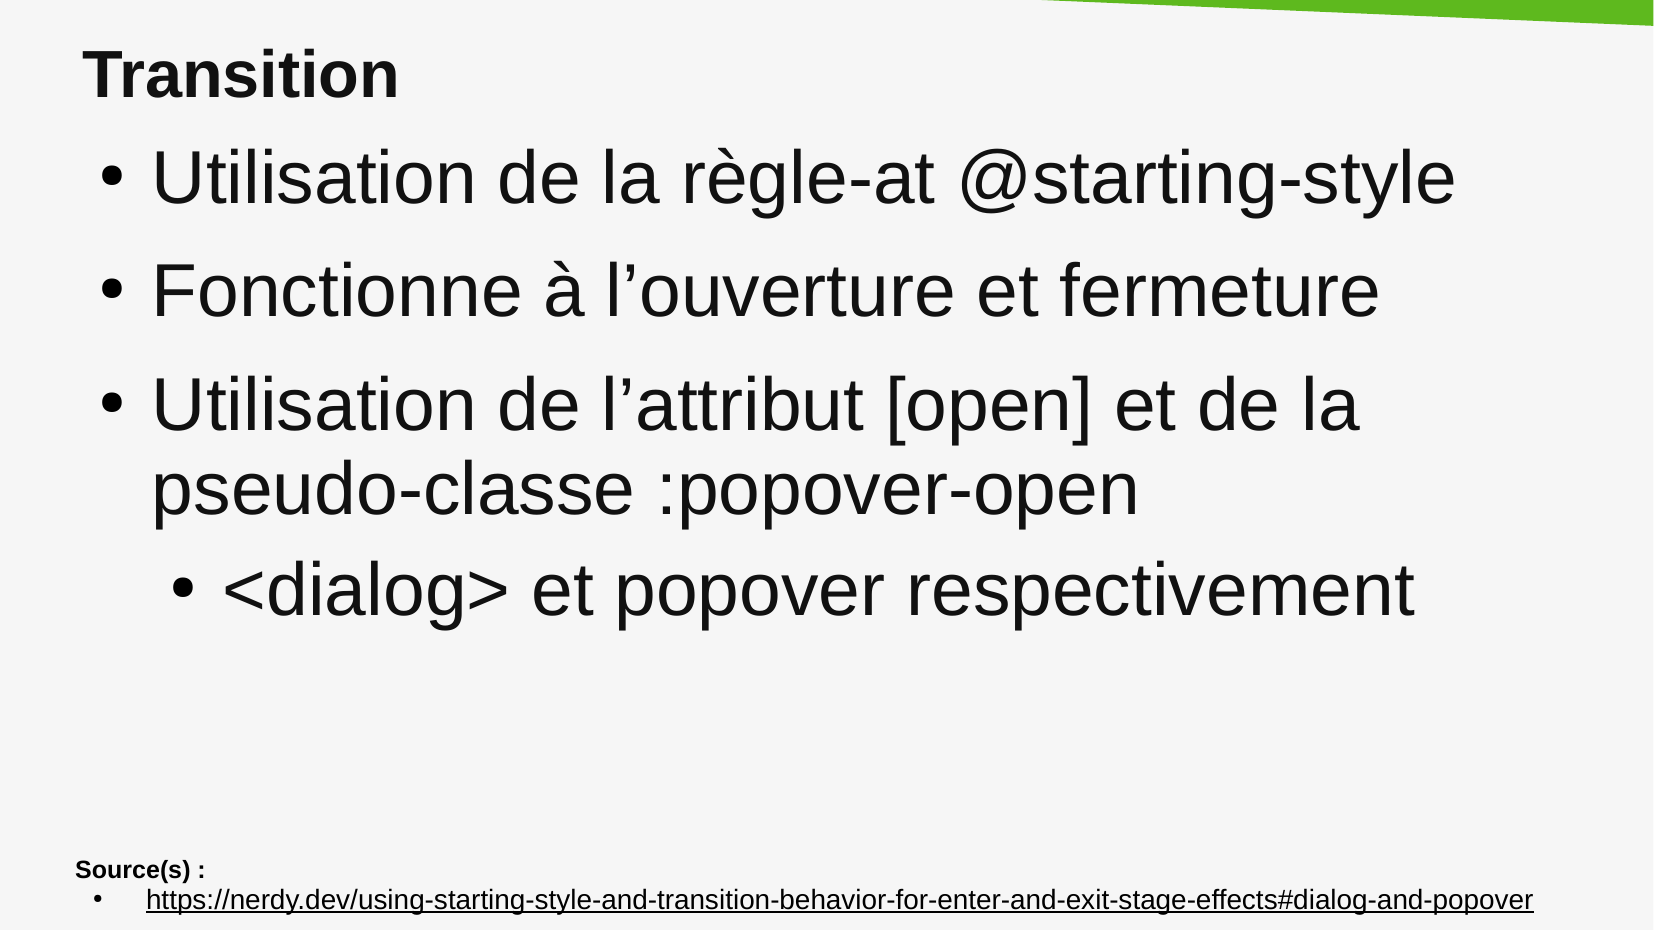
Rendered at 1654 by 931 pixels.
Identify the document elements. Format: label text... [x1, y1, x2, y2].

text_box Source(s) : https://nerdy.dev/using-starting-style-and-transition-behavior-for-enter-and-exit-stage-effects#dialog-and-popover [60, 809, 1595, 923]
list Utilisation de la règle-at @starting-style Fonctionne à l’ouverture et fermeture Utilisation de l’attribut [open] et de la pseudo-classe :popover-open <dialog> et popover respectivement [80, 135, 1620, 680]
text_box [1041, 0, 1654, 26]
title Transition [82, 37, 1571, 114]
